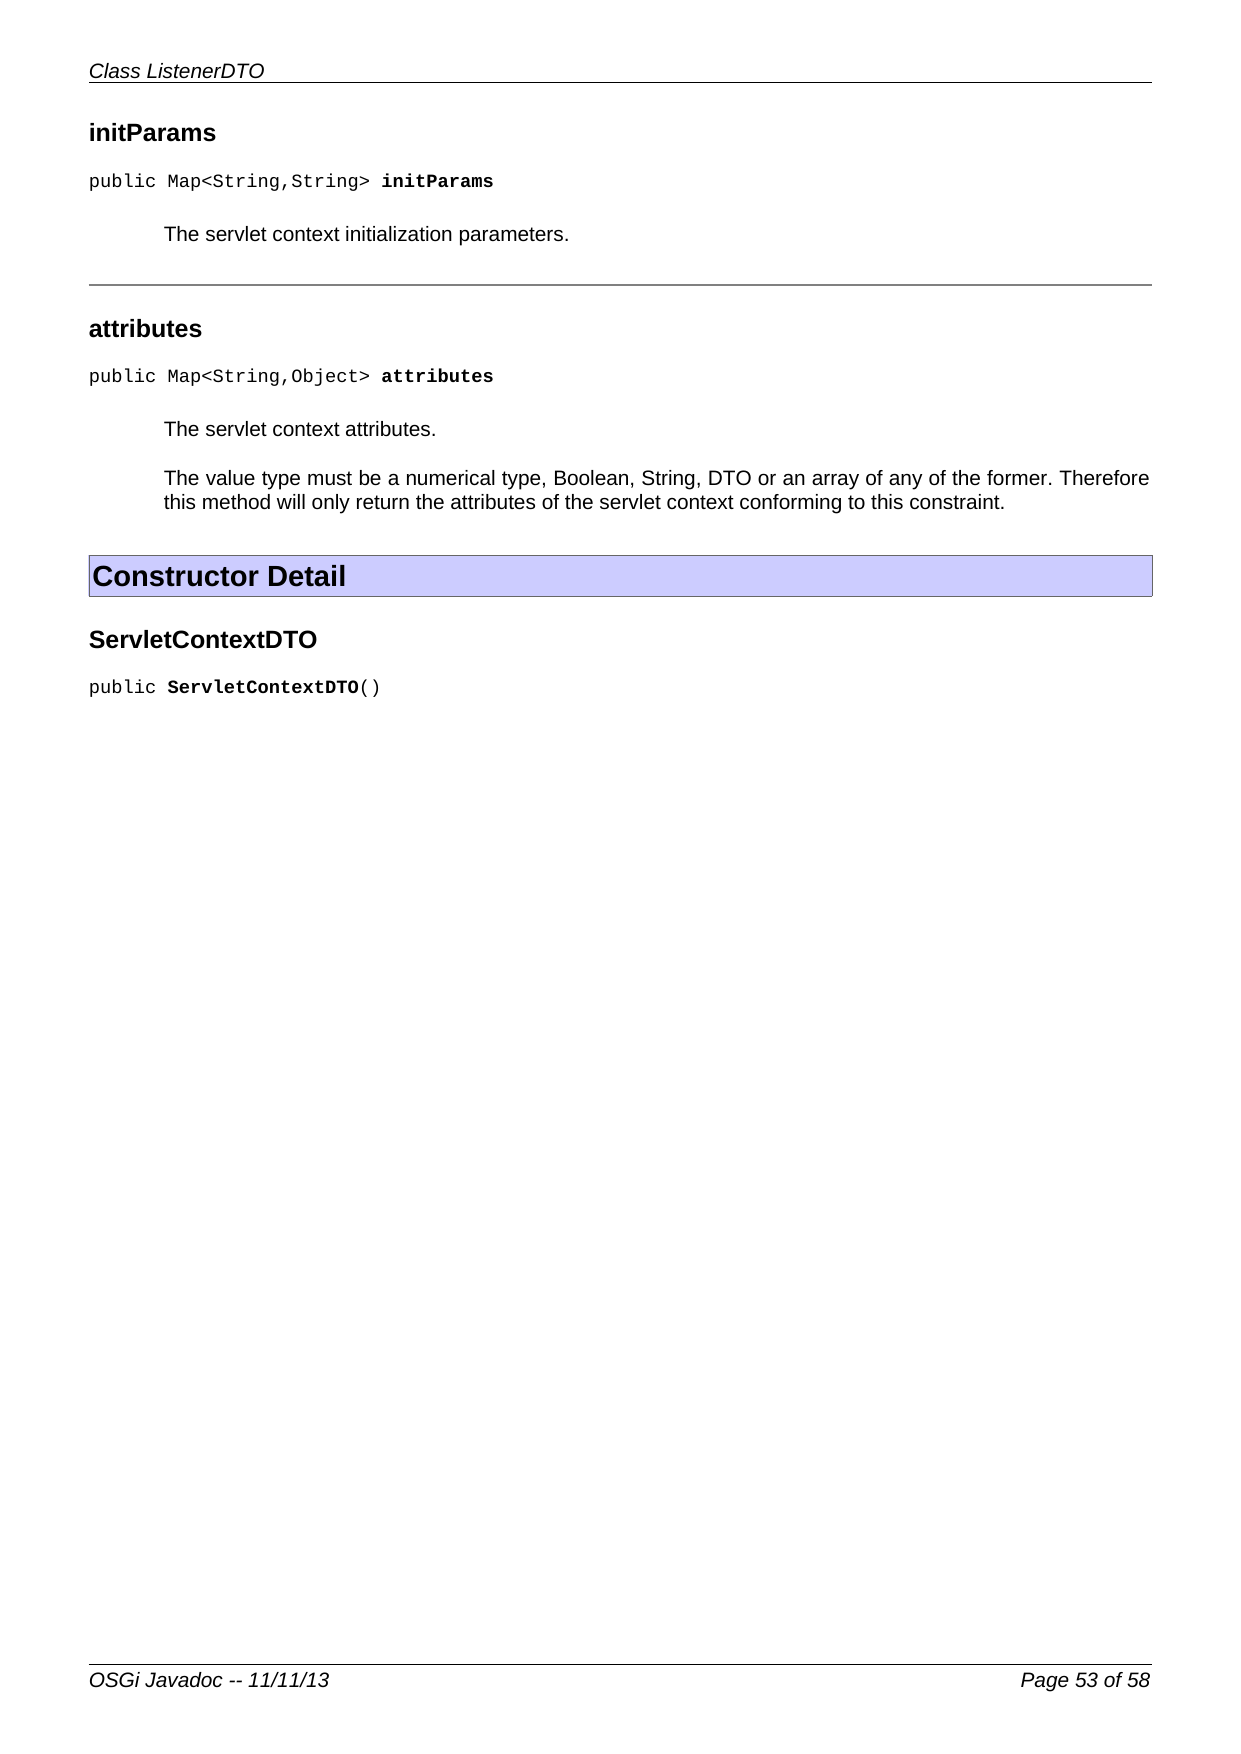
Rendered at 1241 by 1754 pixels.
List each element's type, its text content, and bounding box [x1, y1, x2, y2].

text The servlet context attributes. [163, 417, 1152, 441]
text public Map<String,Object> attributes [88, 367, 1152, 388]
subtitle Constructor Detail [90, 556, 1152, 596]
subtitle attributes [88, 314, 1152, 343]
subtitle ServletContextDTO [88, 624, 1152, 653]
text The value type must be a numerical type, Boolean, String, DTO or an array of any of the former. Therefore this method will only return the attributes of the servlet context conforming to this constraint. [163, 466, 1152, 514]
text public ServletContextDTO() [88, 677, 1152, 699]
subtitle initParams [88, 118, 1152, 147]
text public Map<String,String> initParams [88, 171, 1152, 193]
text The servlet context initialization parameters. [163, 222, 1152, 246]
